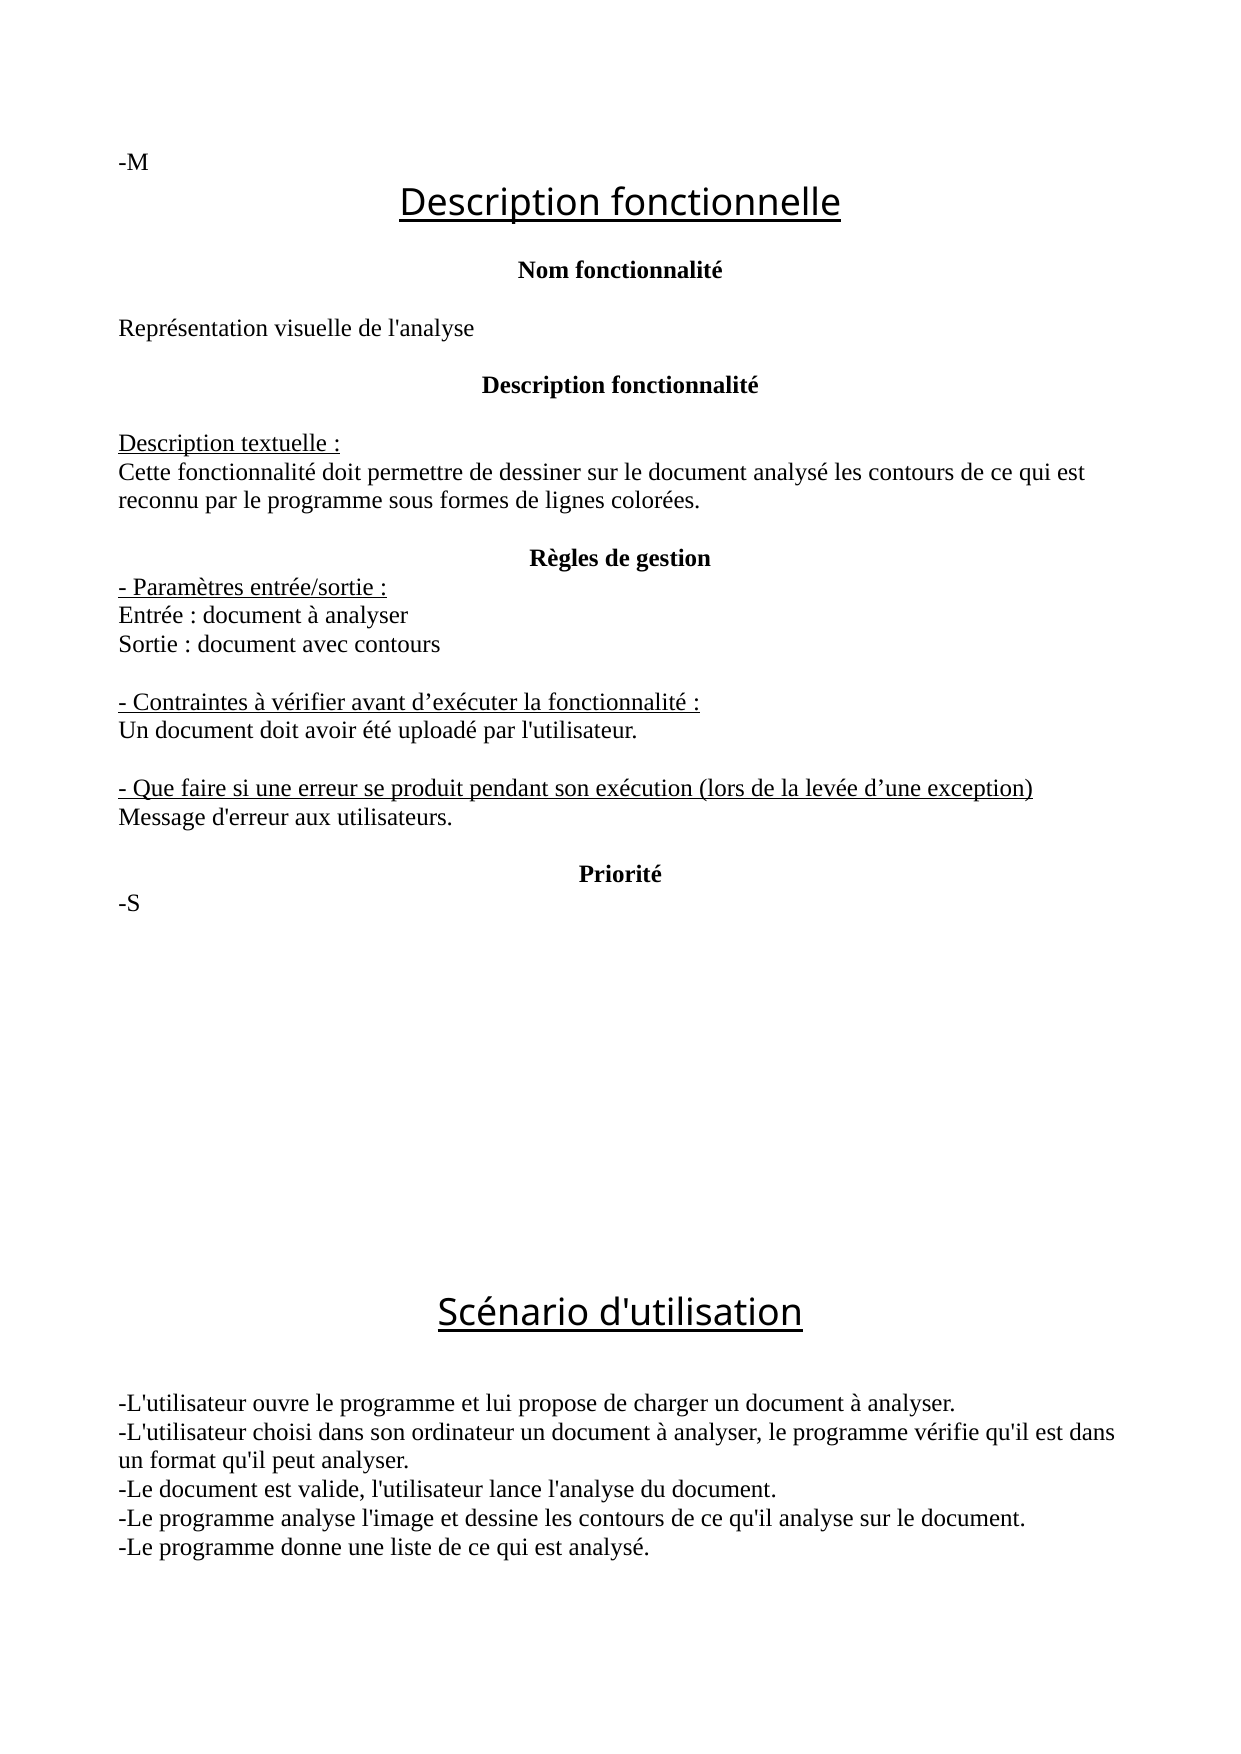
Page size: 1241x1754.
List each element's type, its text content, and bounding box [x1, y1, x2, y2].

text - Contraintes à vérifier avant d’exécuter la fonctionnalité : [118, 687, 1122, 715]
text Description fonctionnalité [118, 370, 1122, 399]
text Message d'erreur aux utilisateurs. [118, 802, 1122, 830]
text - Paramètres entrée/sortie : [118, 572, 1122, 600]
text Représentation visuelle de l'analyse [118, 313, 1122, 342]
text - Que faire si une erreur se produit pendant son exécution (lors de la levée d’une exception) [118, 773, 1122, 802]
text Nom fonctionnalité [118, 255, 1122, 284]
text Scénario d'utilisation [118, 1286, 1122, 1337]
text Un document doit avoir été uploadé par l'utilisateur. [118, 715, 1122, 744]
text Priorité [118, 859, 1122, 888]
text Sortie : document avec contours [118, 629, 1122, 658]
text Description fonctionnelle [118, 176, 1122, 227]
text -S [118, 888, 1122, 917]
text Cette fonctionnalité doit permettre de dessiner sur le document analysé les contours de ce qui est reconnu par le programme sous formes de lignes colorées. [118, 457, 1122, 514]
text -M [118, 147, 1122, 176]
text Règles de gestion [118, 543, 1122, 572]
text Description textuelle : [118, 428, 1122, 457]
text -Le document est valide, l'utilisateur lance l'analyse du document. [118, 1474, 1122, 1503]
text Entrée : document à analyser [118, 600, 1122, 629]
text -L'utilisateur ouvre le programme et lui propose de charger un document à analyser. -L'utilisateur choisi dans son ordinateur un document à analyser, le programme vérifie qu'il est dans un format qu'il peut analyser. [118, 1388, 1122, 1474]
text -Le programme analyse l'image et dessine les contours de ce qu'il analyse sur le document. -Le programme donne une liste de ce qui est analysé. [118, 1503, 1122, 1560]
